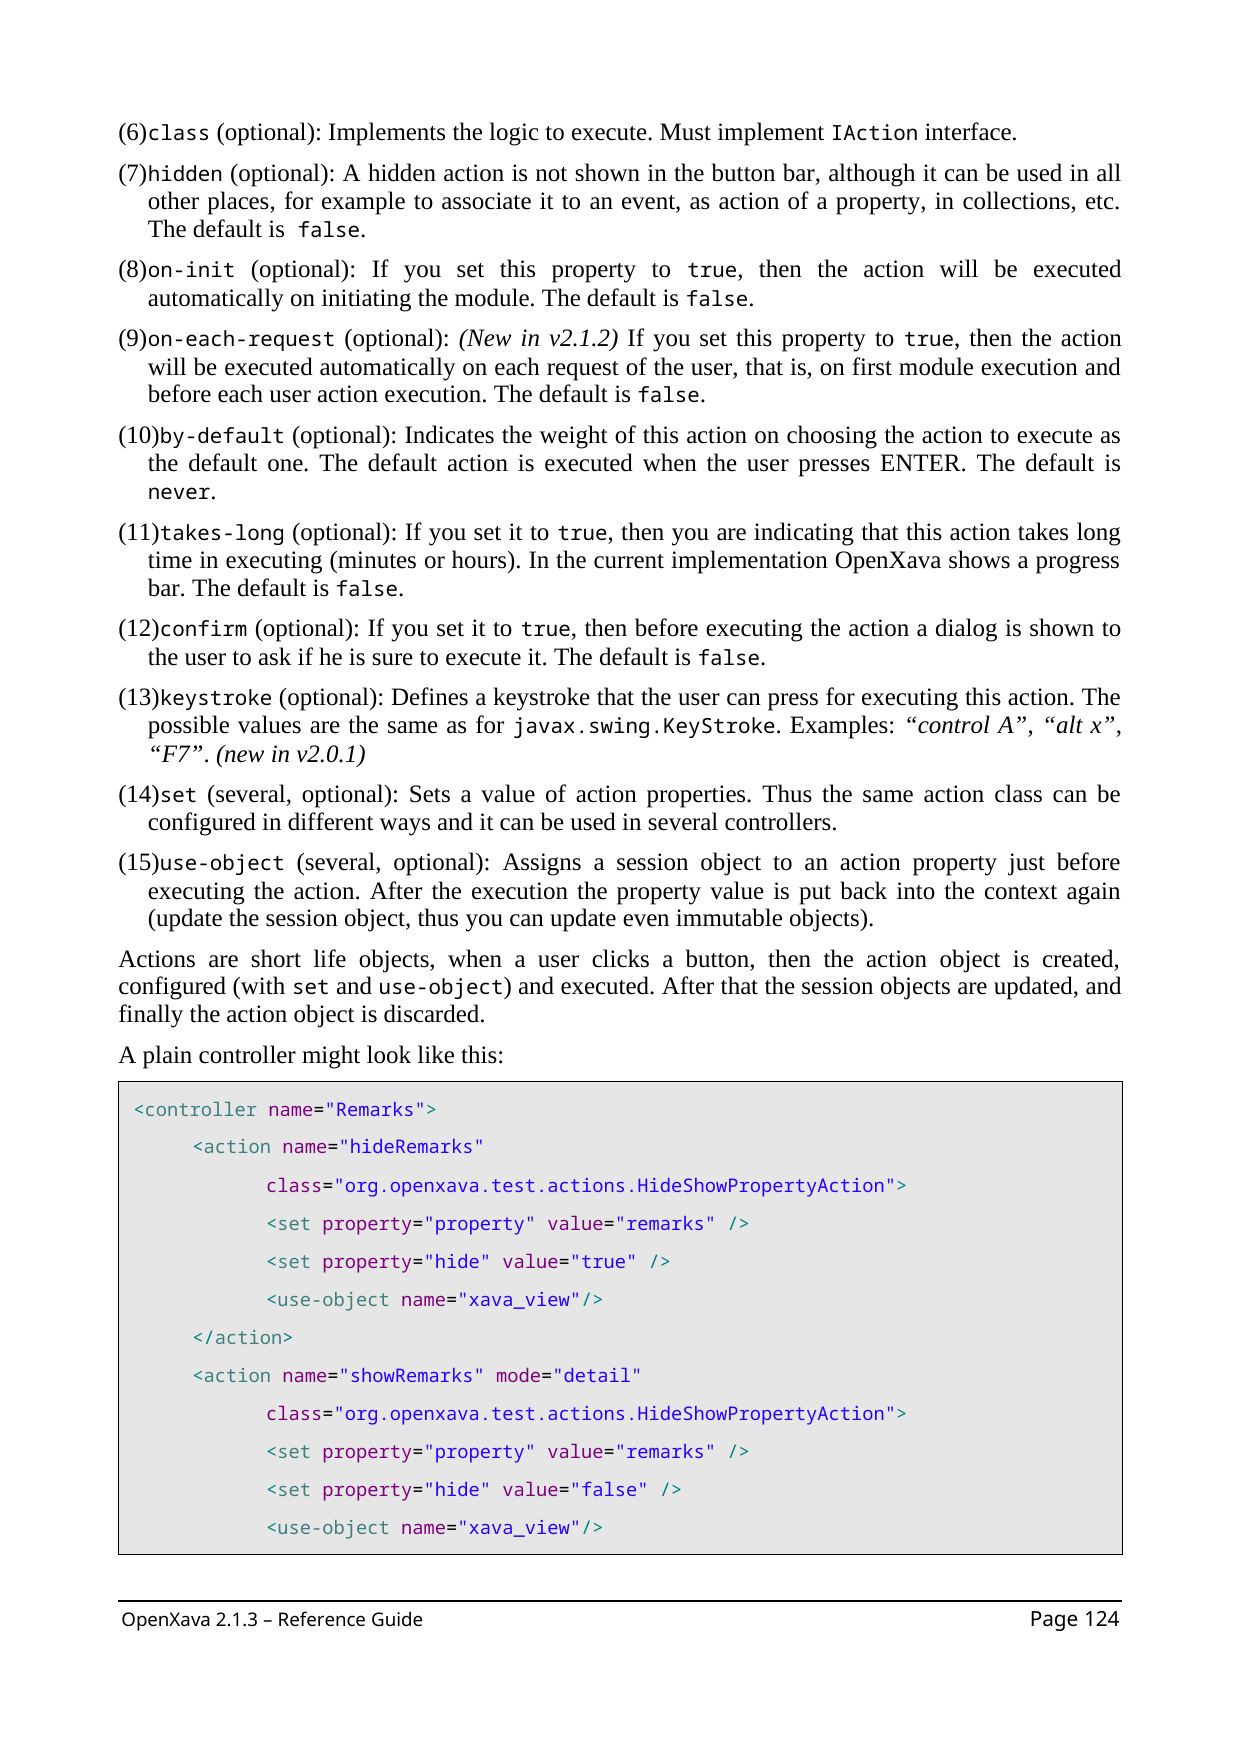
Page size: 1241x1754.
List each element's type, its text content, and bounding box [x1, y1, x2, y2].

text class="org.openxava.test.actions.HideShowPropertyAction"> [119, 1157, 1122, 1195]
text <set property="hide" value="false" /> [119, 1461, 1122, 1499]
text <controller name="Remarks"> [119, 1082, 1122, 1119]
text <set property="hide" value="true" /> [119, 1233, 1122, 1271]
list hidden (optional): A hidden action is not shown in the button bar, although it can be used in all other places, for example to associate it to an event, as action of a property, in collections, etc. The default is false. [118, 159, 1122, 243]
text <set property="property" value="remarks" /> [119, 1195, 1122, 1233]
list set (several, optional): Sets a value of action properties. Thus the same action class can be configured in different ways and it can be used in several controllers. [118, 780, 1122, 836]
text <use-object name="xava_view"/> [119, 1271, 1122, 1309]
text <action name="showRemarks" mode="detail" [119, 1347, 1122, 1385]
text <use-object name="xava_view"/> [119, 1499, 1122, 1554]
list on-each-request (optional): (New in v2.1.2) If you set this property to true, then the action will be executed automatically on each request of the user, that is, on first module execution and before each user action execution. The default is false. [118, 324, 1122, 409]
text A plain controller might look like this: [118, 1041, 1122, 1068]
list on-init (optional): If you set this property to true, then the action will be executed automatically on initiating the module. The default is false. [118, 256, 1122, 312]
text </action> [119, 1309, 1122, 1347]
text class="org.openxava.test.actions.HideShowPropertyAction"> [119, 1385, 1122, 1423]
list use-object (several, optional): Assigns a session object to an action property just before executing the action. After the execution the property value is put back into the context again (update the session object, thus you can update even immutable objects). [118, 848, 1122, 932]
list takes-long (optional): If you set it to true, then you are indicating that this action takes long time in executing (minutes or hours). In the current implementation OpenXava shows a progress bar. The default is false. [118, 518, 1122, 602]
list keystroke (optional): Defines a keystroke that the user can press for executing this action. The possible values are the same as for javax.swing.KeyStroke. Examples: “control A”, “alt x”, “F7”. (new in v2.0.1) [118, 683, 1122, 768]
text <action name="hideRemarks" [119, 1119, 1122, 1157]
list class (optional): Implements the logic to execute. Must implement IAction interface. [118, 118, 1122, 146]
list by-default (optional): Indicates the weight of this action on choosing the action to execute as the default one. The default action is executed when the user presses ENTER. The default is never. [118, 421, 1122, 505]
list confirm (optional): If you set it to true, then before executing the action a dialog is shown to the user to ask if he is sure to execute it. The default is false. [118, 614, 1122, 671]
text <set property="property" value="remarks" /> [119, 1423, 1122, 1461]
text Actions are short life objects, when a user clicks a button, then the action object is created, configured (with set and use-object) and executed. After that the session objects are updated, and finally the action object is discarded. [118, 945, 1122, 1028]
